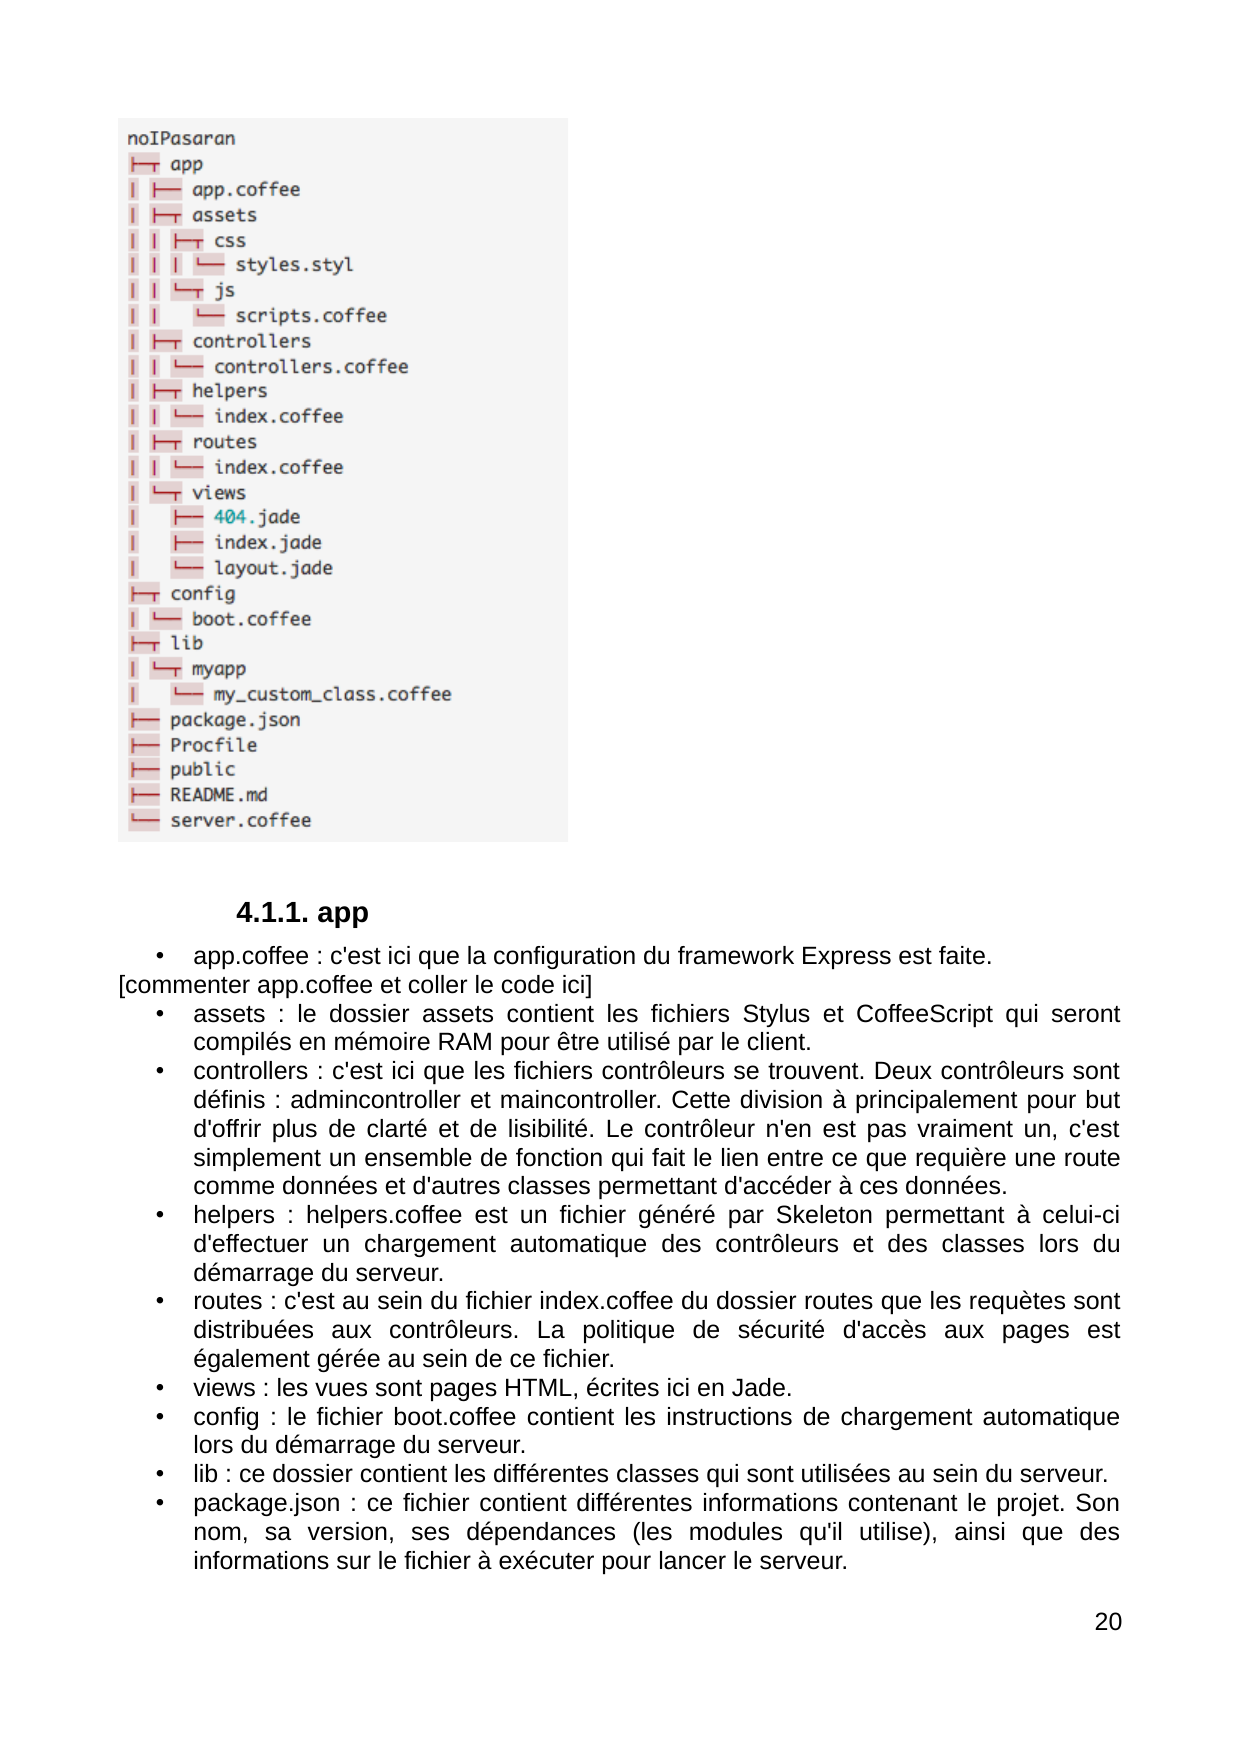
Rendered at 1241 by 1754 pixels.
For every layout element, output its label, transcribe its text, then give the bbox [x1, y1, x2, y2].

list lib : ce dossier contient les différentes classes qui sont utilisées au sein du serveur. [156, 1459, 1122, 1488]
list views : les vues sont pages HTML, écrites ici en Jade. [156, 1373, 1122, 1402]
picture [118, 118, 569, 842]
list routes : c'est au sein du fichier index.coffee du dossier routes que les requètes sont distribuées aux contrôleurs. La politique de sécurité d'accès aux pages est également gérée au sein de ce fichier. [156, 1286, 1122, 1373]
list helpers : helpers.coffee est un fichier généré par Skeleton permettant à celui-ci d'effectuer un chargement automatique des contrôleurs et des classes lors du démarrage du serveur. [156, 1200, 1122, 1286]
list package.json : ce fichier contient différentes informations contenant le projet. Son nom, sa version, ses dépendances (les modules qu'il utilise), ainsi que des informations sur le fichier à exécuter pour lancer le serveur. [156, 1488, 1122, 1574]
list config : le fichier boot.coffee contient les instructions de chargement automatique lors du démarrage du serveur. [156, 1402, 1122, 1459]
list assets : le dossier assets contient les fichiers Stylus et CoffeeScript qui seront compilés en mémoire RAM pour être utilisé par le client. [156, 998, 1122, 1056]
text [commenter app.coffee et coller le code ici] [118, 970, 1122, 998]
list controllers : c'est ici que les fichiers contrôleurs se trouvent. Deux contrôleurs sont définis : admincontroller et maincontroller. Cette division à principalement pour but d'offrir plus de clarté et de lisibilité. Le contrôleur n'en est pas vraiment un, c'est simplement un ensemble de fonction qui fait le lien entre ce que requière une route comme données et d'autres classes permettant d'accéder à ces données. [156, 1056, 1122, 1200]
subtitle 4.1.1. app [236, 895, 1122, 928]
list app.coffee : c'est ici que la configuration du framework Express est faite. [156, 941, 1122, 970]
